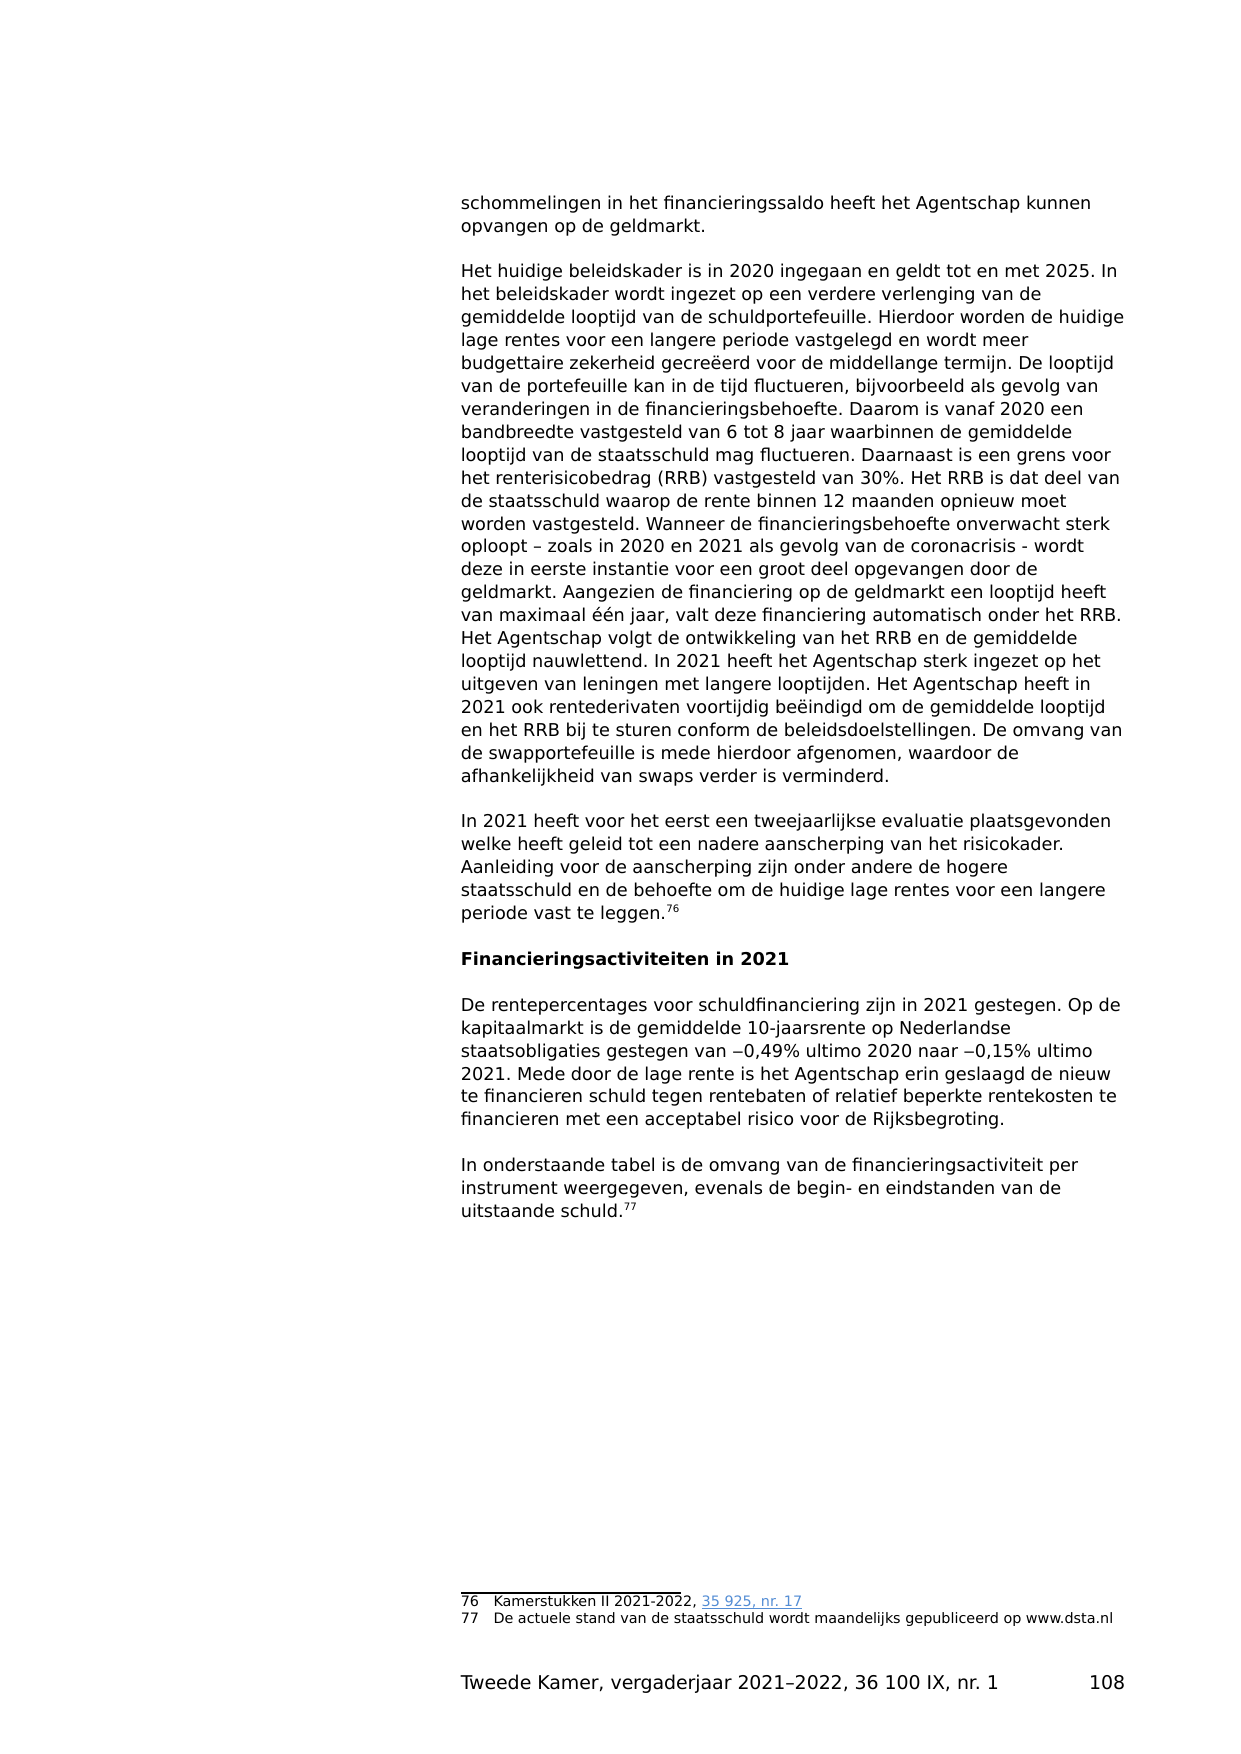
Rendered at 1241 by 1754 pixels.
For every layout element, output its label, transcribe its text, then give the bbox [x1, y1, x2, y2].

text schommelingen in het financieringssaldo heeft het Agentschap kunnen opvangen op de geldmarkt. [461, 191, 1125, 237]
text In onderstaande tabel is de omvang van de financieringsactiviteit per instrument weergegeven, evenals de begin- en eindstanden van de uitstaande schuld. [461, 1153, 1125, 1222]
text __Kamerstukken II 2021-2022, 35 925, nr. 17 [461, 1593, 1125, 1610]
text De rentepercentages voor schuldfinanciering zijn in 2021 gestegen. Op de kapitaalmarkt is de gemiddelde 10-jaarsrente op Nederlandse staatsobligaties gestegen van ‒0,49% ultimo 2020 naar ‒0,15% ultimo 2021. Mede door de lage rente is het Agentschap erin geslaagd de nieuw te financieren schuld tegen rentebaten of relatief beperkte rentekosten te financieren met een acceptabel risico voor de Rijksbegroting. [461, 993, 1125, 1130]
text Het huidige beleidskader is in 2020 ingegaan en geldt tot en met 2025. In het beleidskader wordt ingezet op een verdere verlenging van de gemiddelde looptijd van de schuldportefeuille. Hierdoor worden de huidige lage rentes voor een langere periode vastgelegd en wordt meer budgettaire zekerheid gecreëerd voor de middellange termijn. De looptijd van de portefeuille kan in de tijd fluctueren, bijvoorbeeld als gevolg van veranderingen in de financieringsbehoefte. Daarom is vanaf 2020 een bandbreedte vastgesteld van 6 tot 8 jaar waarbinnen de gemiddelde looptijd van de staatsschuld mag fluctueren. Daarnaast is een grens voor het renterisicobedrag (RRB) vastgesteld van 30%. Het RRB is dat deel van de staatsschuld waarop de rente binnen 12 maanden opnieuw moet worden vastgesteld. Wanneer de financieringsbehoefte onverwacht sterk oploopt – zoals in 2020 en 2021 als gevolg van de coronacrisis - wordt deze in eerste instantie voor een groot deel opgevangen door de geldmarkt. Aangezien de financiering op de geldmarkt een looptijd heeft van maximaal één jaar, valt deze financiering automatisch onder het RRB. Het Agentschap volgt de ontwikkeling van het RRB en de gemiddelde looptijd nauwlettend. In 2021 heeft het Agentschap sterk ingezet op het uitgeven van leningen met langere looptijden. Het Agentschap heeft in 2021 ook rentederivaten voortijdig beëindigd om de gemiddelde looptijd en het RRB bij te sturen conform de beleidsdoelstellingen. De omvang van de swapportefeuille is mede hierdoor afgenomen, waardoor de afhankelijkheid van swaps verder is verminderd. [461, 259, 1125, 787]
text __De actuele stand van de staatsschuld wordt maandelijks gepubliceerd op www.dsta.nl [461, 1610, 1125, 1627]
text Financieringsactiviteiten in 2021 [461, 947, 1125, 970]
text In 2021 heeft voor het eerst een tweejaarlijkse evaluatie plaatsgevonden welke heeft geleid tot een nadere aanscherping van het risicokader. Aanleiding voor de aanscherping zijn onder andere de hogere staatsschuld en de behoefte om de huidige lage rentes voor een langere periode vast te leggen. [461, 809, 1125, 924]
